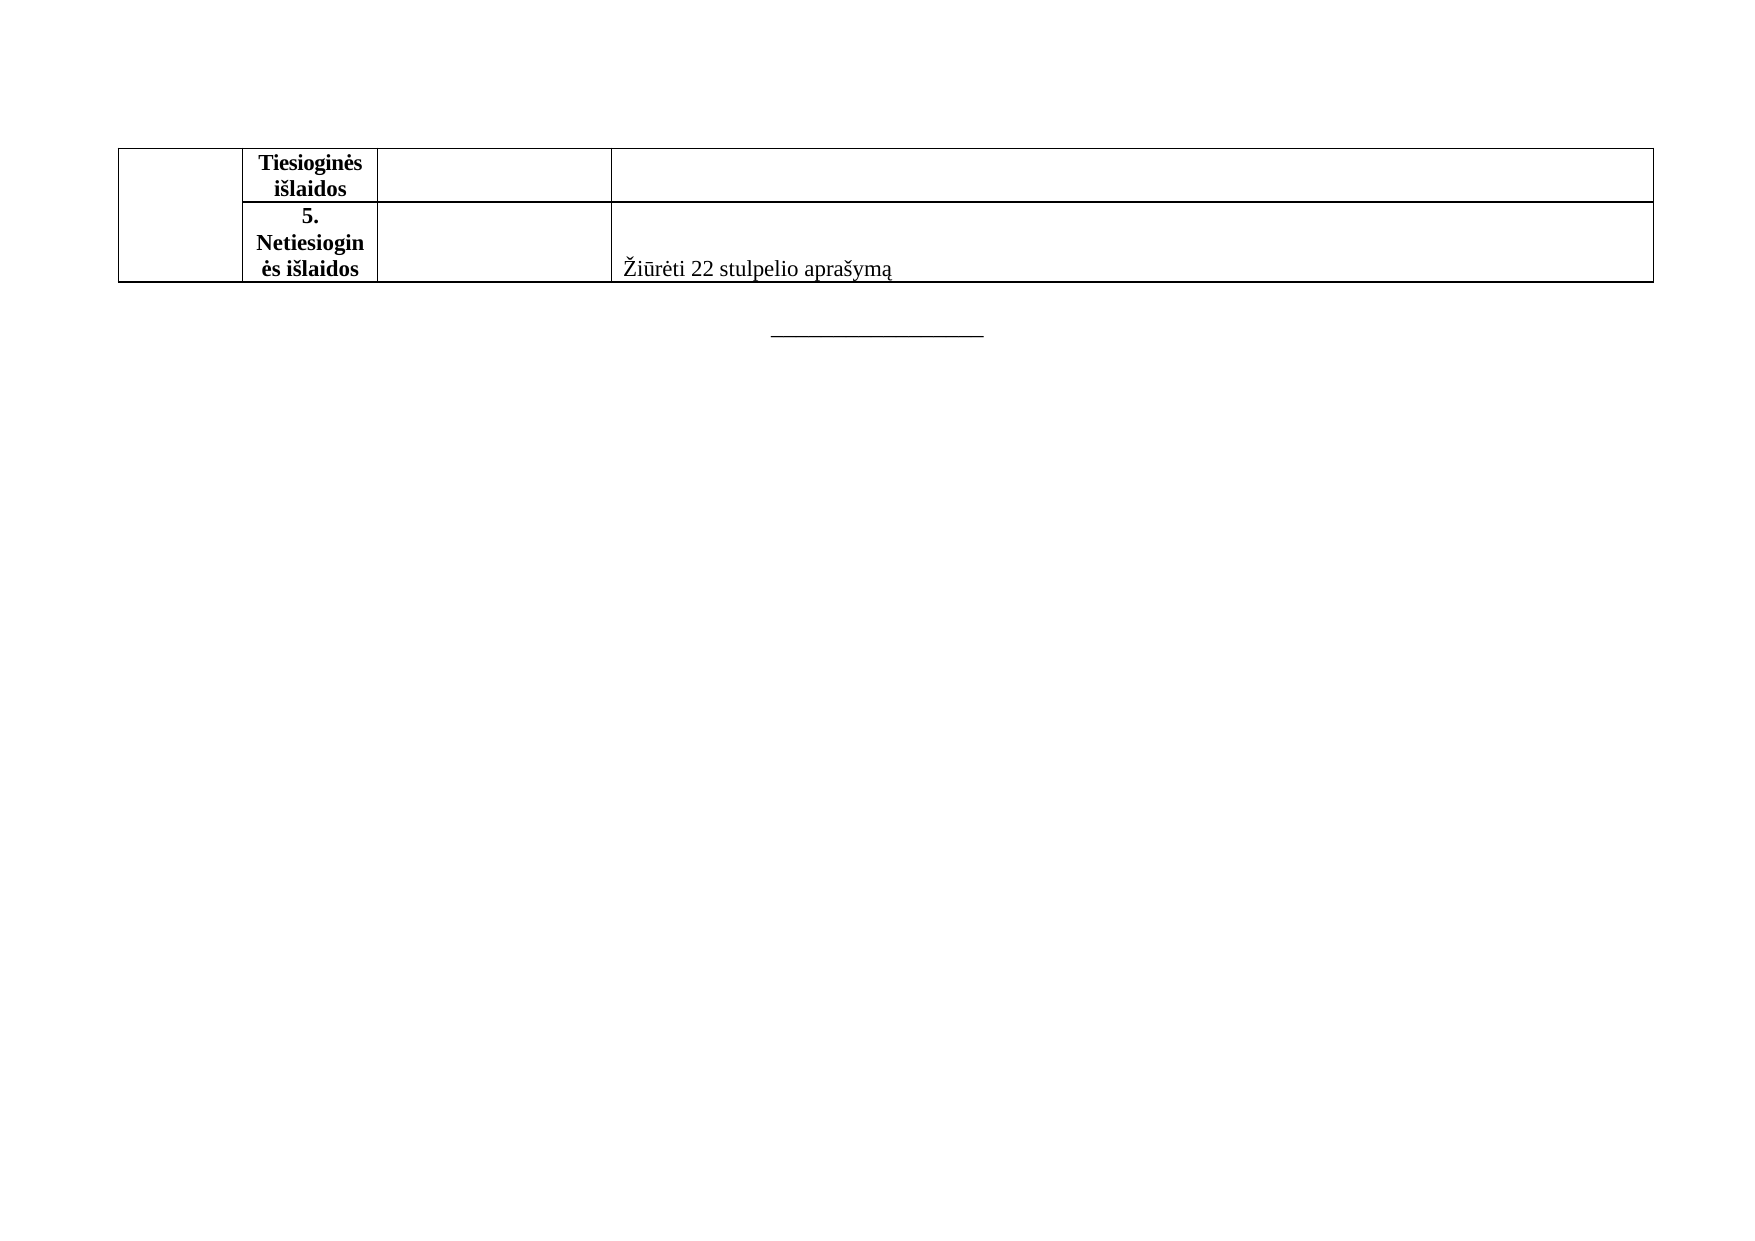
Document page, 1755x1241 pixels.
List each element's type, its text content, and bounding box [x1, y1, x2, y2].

table_cell [119, 149, 242, 281]
text _________________ [118, 311, 1636, 340]
table_cell 5. Netiesioginės išlaidos [243, 203, 377, 281]
table_cell [612, 149, 1653, 201]
table_cell Tiesioginės išlaidos [243, 149, 377, 201]
table_cell [495, 149, 611, 201]
table_cell Žiūrėti 22 stulpelio aprašymą [612, 203, 1653, 281]
table_cell [495, 203, 611, 281]
table_cell [378, 149, 495, 201]
table_cell [378, 203, 495, 281]
